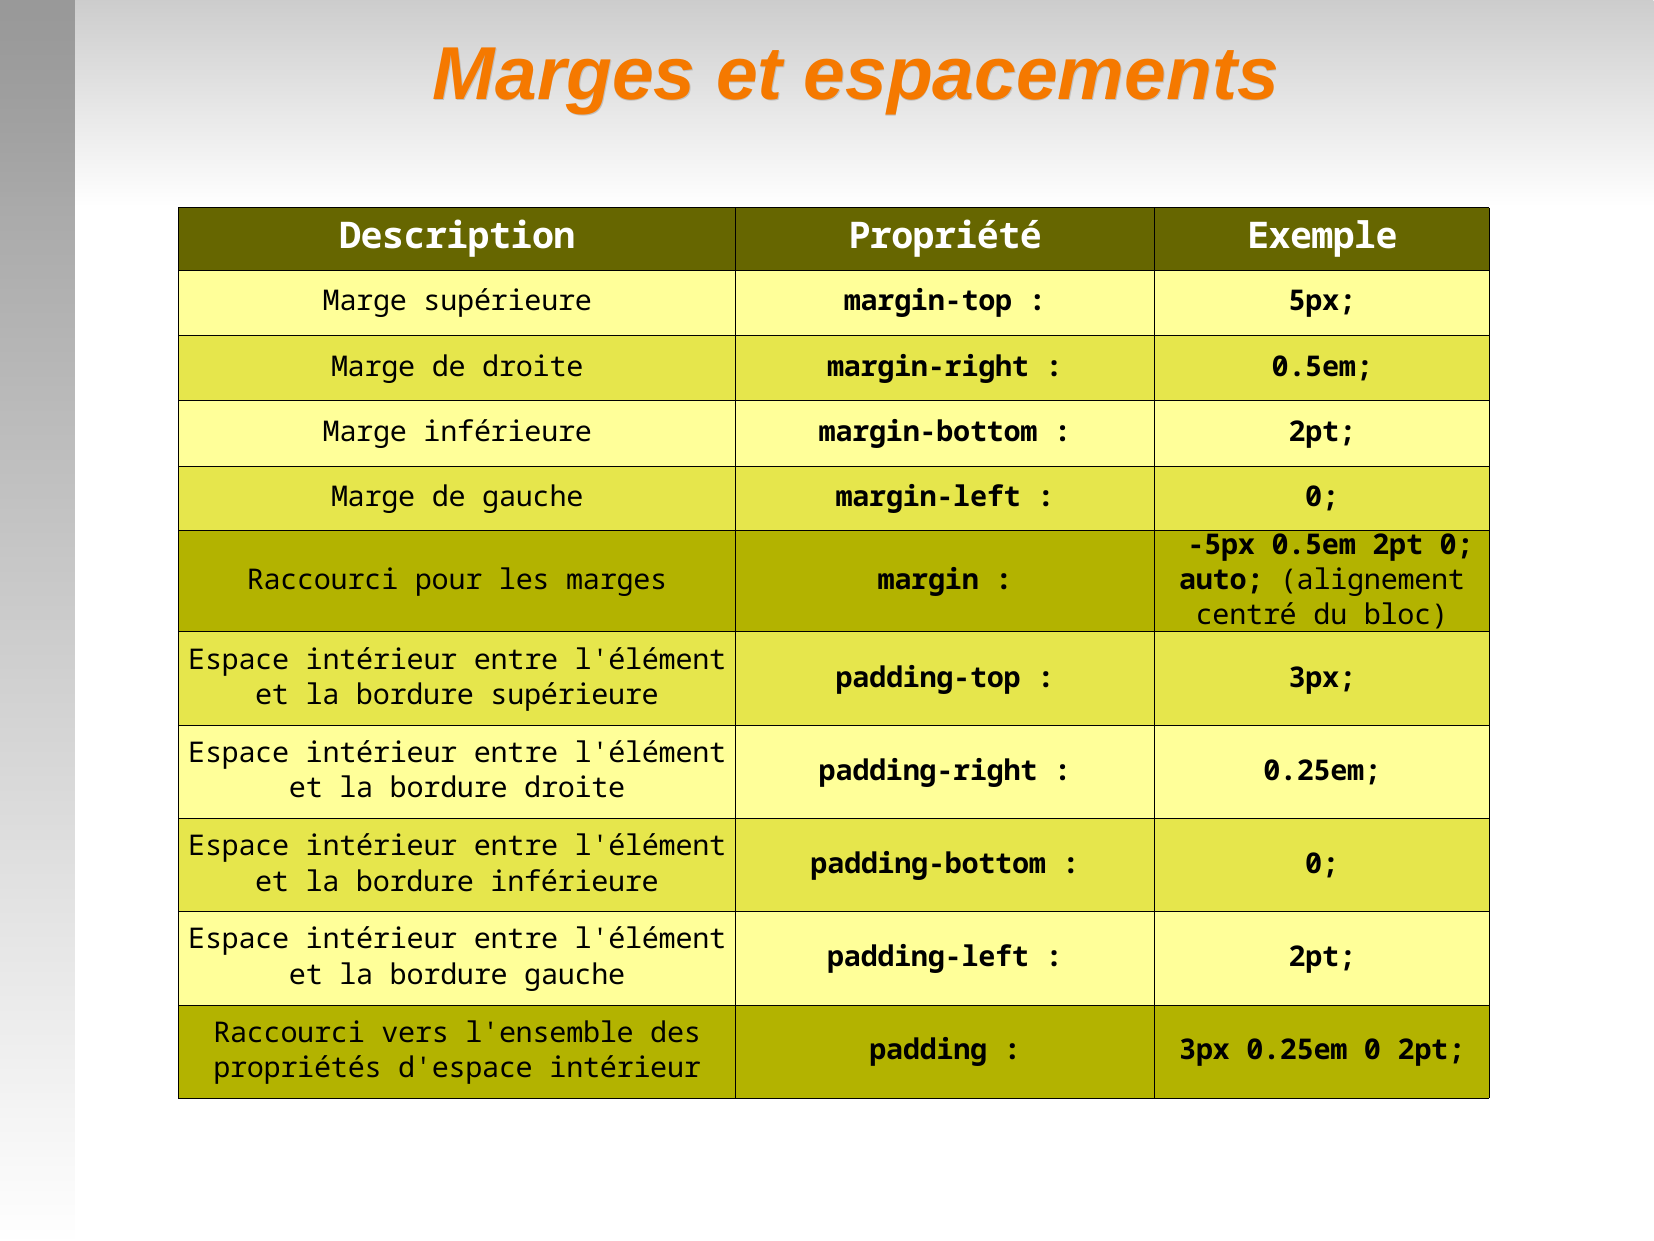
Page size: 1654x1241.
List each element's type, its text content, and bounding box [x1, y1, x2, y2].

chart [176, 206, 1492, 1101]
title Marges et espacements [58, 0, 1654, 148]
